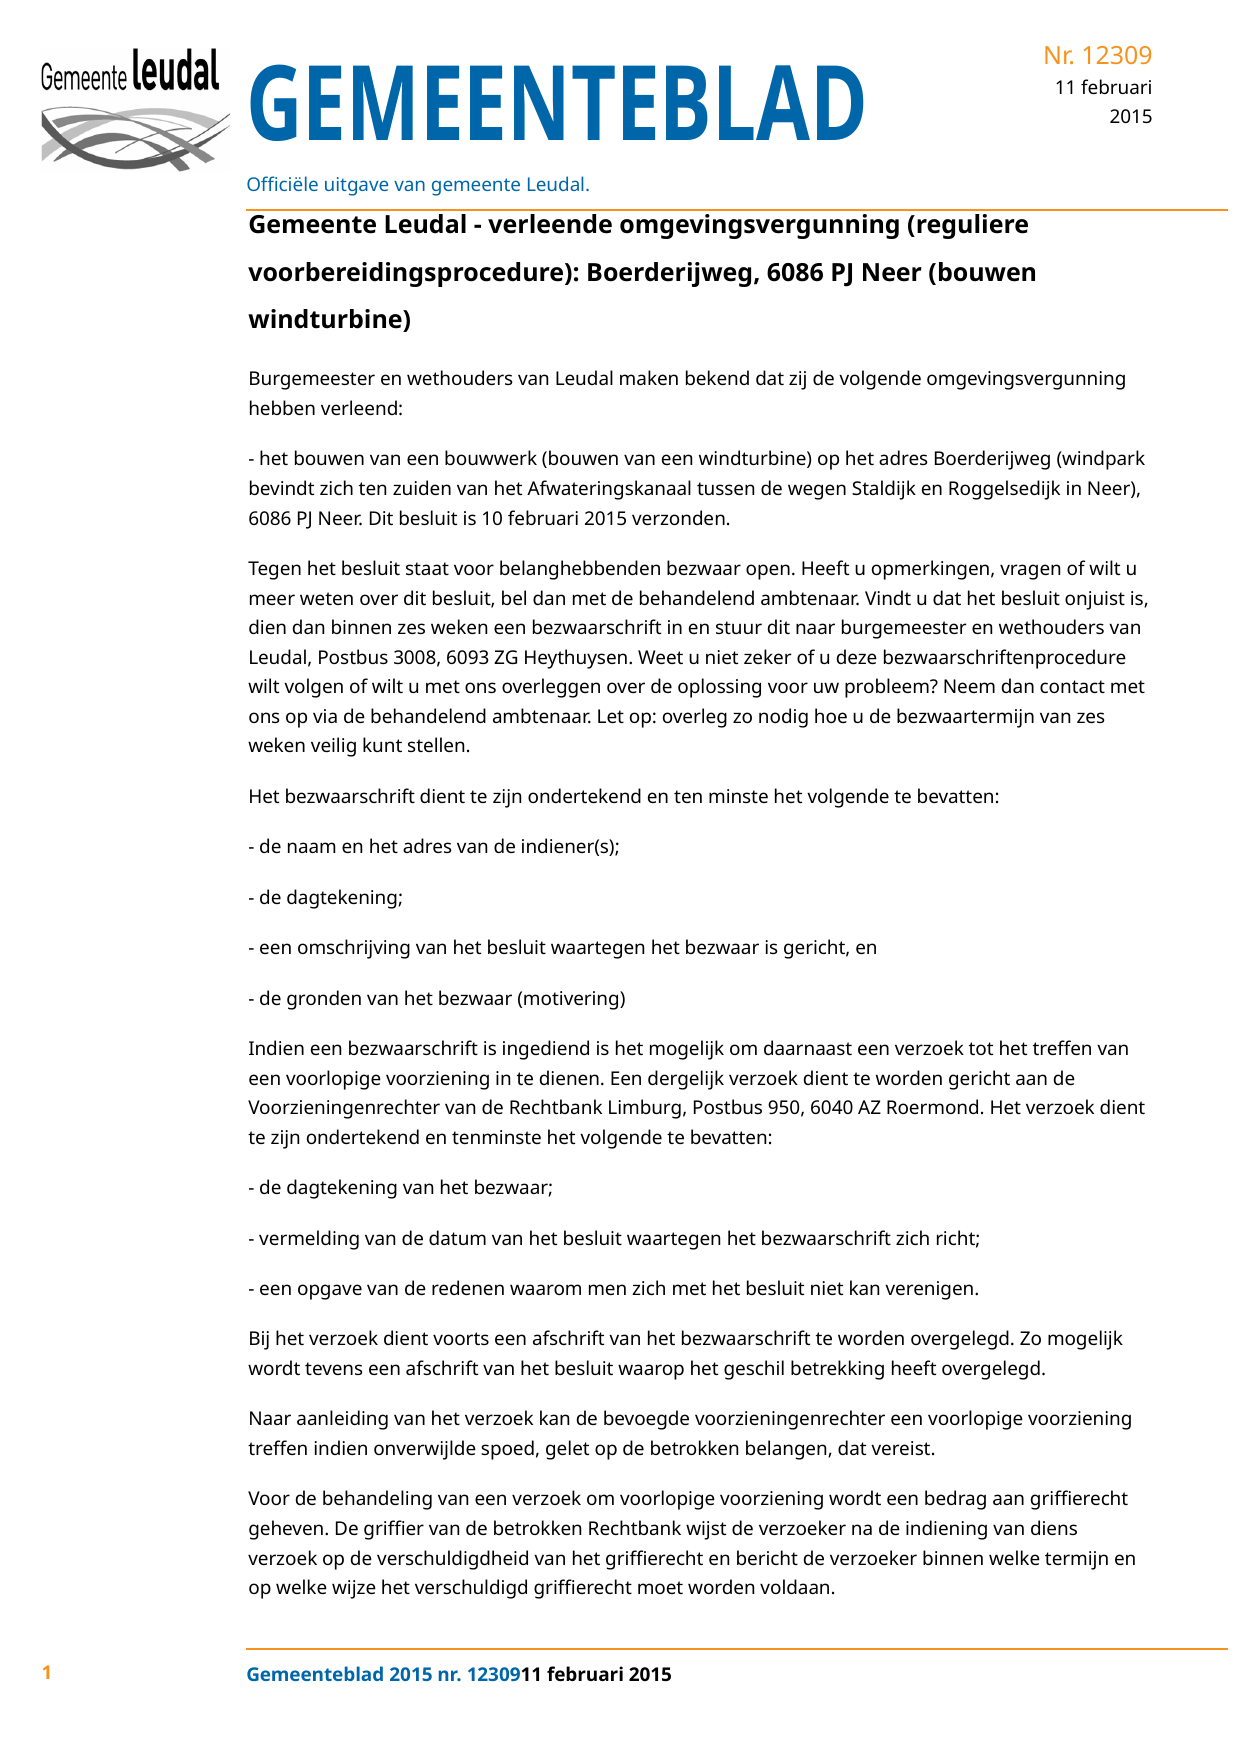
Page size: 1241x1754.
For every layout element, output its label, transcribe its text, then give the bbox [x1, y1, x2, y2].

picture [41, 47, 231, 172]
text Voor de behandeling van een verzoek om voorlopige voorziening wordt een bedrag aan griffierecht geheven. De griffier van de betrokken Rechtbank wijst de verzoeker na de indiening van diens verzoek op de verschuldigdheid van het griffierecht en bericht de verzoeker binnen welke termijn en op welke wijze het verschuldigd griffierecht moet worden voldaan. [248, 1486, 1152, 1600]
text - de gronden van het bezwaar (motivering) [248, 985, 1152, 1010]
text Naar aanleiding van het verzoek kan de bevoegde voorzieningenrechter een voorlopige voorziening treffen indien onverwijlde spoed, gelet op de betrokken belangen, dat vereist. [248, 1406, 1152, 1461]
text - het bouwen van een bouwwerk (bouwen van een windturbine) op het adres Boerderijweg (windpark bevindt zich ten zuiden van het Afwateringskanaal tussen de wegen Staldijk en Roggelsedijk in Neer), 6086 PJ Neer. Dit besluit is 10 februari 2015 verzonden. [248, 446, 1152, 530]
text Het bezwaarschrift dient te zijn ondertekend en ten minste het volgende te bevatten: [248, 783, 1152, 809]
text - de dagtekening van het bezwaar; [248, 1174, 1152, 1200]
text Gemeente Leudal - verleende omgevingsvergunning (reguliere voorbereidingsprocedure): Boerderijweg, 6086 PJ Neer (bouwen windturbine) [248, 211, 1152, 336]
text - de naam en het adres van de indiener(s); [248, 833, 1152, 859]
text - de dagtekening; [248, 884, 1152, 909]
text Indien een bezwaarschrift is ingediend is het mogelijk om daarnaast een verzoek tot het treffen van een voorlopige voorziening in te dienen. Een dergelijk verzoek dient te worden gericht aan de Voorzieningenrechter van de Rechtbank Limburg, Postbus 950, 6040 AZ Roermond. Het verzoek dient te zijn ondertekend en tenminste het volgende te bevatten: [248, 1035, 1152, 1149]
text - een opgave van de redenen waarom men zich met het besluit niet kan verenigen. [248, 1275, 1152, 1301]
text Bij het verzoek dient voorts een afschrift van het bezwaarschrift te worden overgelegd. Zo mogelijk wordt tevens een afschrift van het besluit waarop het geschil betrekking heeft overgelegd. [248, 1326, 1152, 1381]
text - een omschrijving van het besluit waartegen het bezwaar is gericht, en [248, 934, 1152, 960]
text Tegen het besluit staat voor belanghebbenden bezwaar open. Heeft u opmerkingen, vragen of wilt u meer weten over dit besluit, bel dan met de behandelend ambtenaar. Vindt u dat het besluit onjuist is, dien dan binnen zes weken een bezwaarschrift in en stuur dit naar burgemeester en wethouders van Leudal, Postbus 3008, 6093 ZG Heythuysen. Weet u niet zeker of u deze bezwaarschriftenprocedure wilt volgen of wilt u met ons overleggen over de oplossing voor uw probleem? Neem dan contact met ons op via de behandelend ambtenaar. Let op: overleg zo nodig hoe u de bezwaartermijn van zes weken veilig kunt stellen. [248, 555, 1152, 758]
text - vermelding van de datum van het besluit waartegen het bezwaarschrift zich richt; [248, 1225, 1152, 1250]
text Burgemeester en wethouders van Leudal maken bekend dat zij de volgende omgevingsvergunning hebben verleend: [248, 366, 1152, 421]
